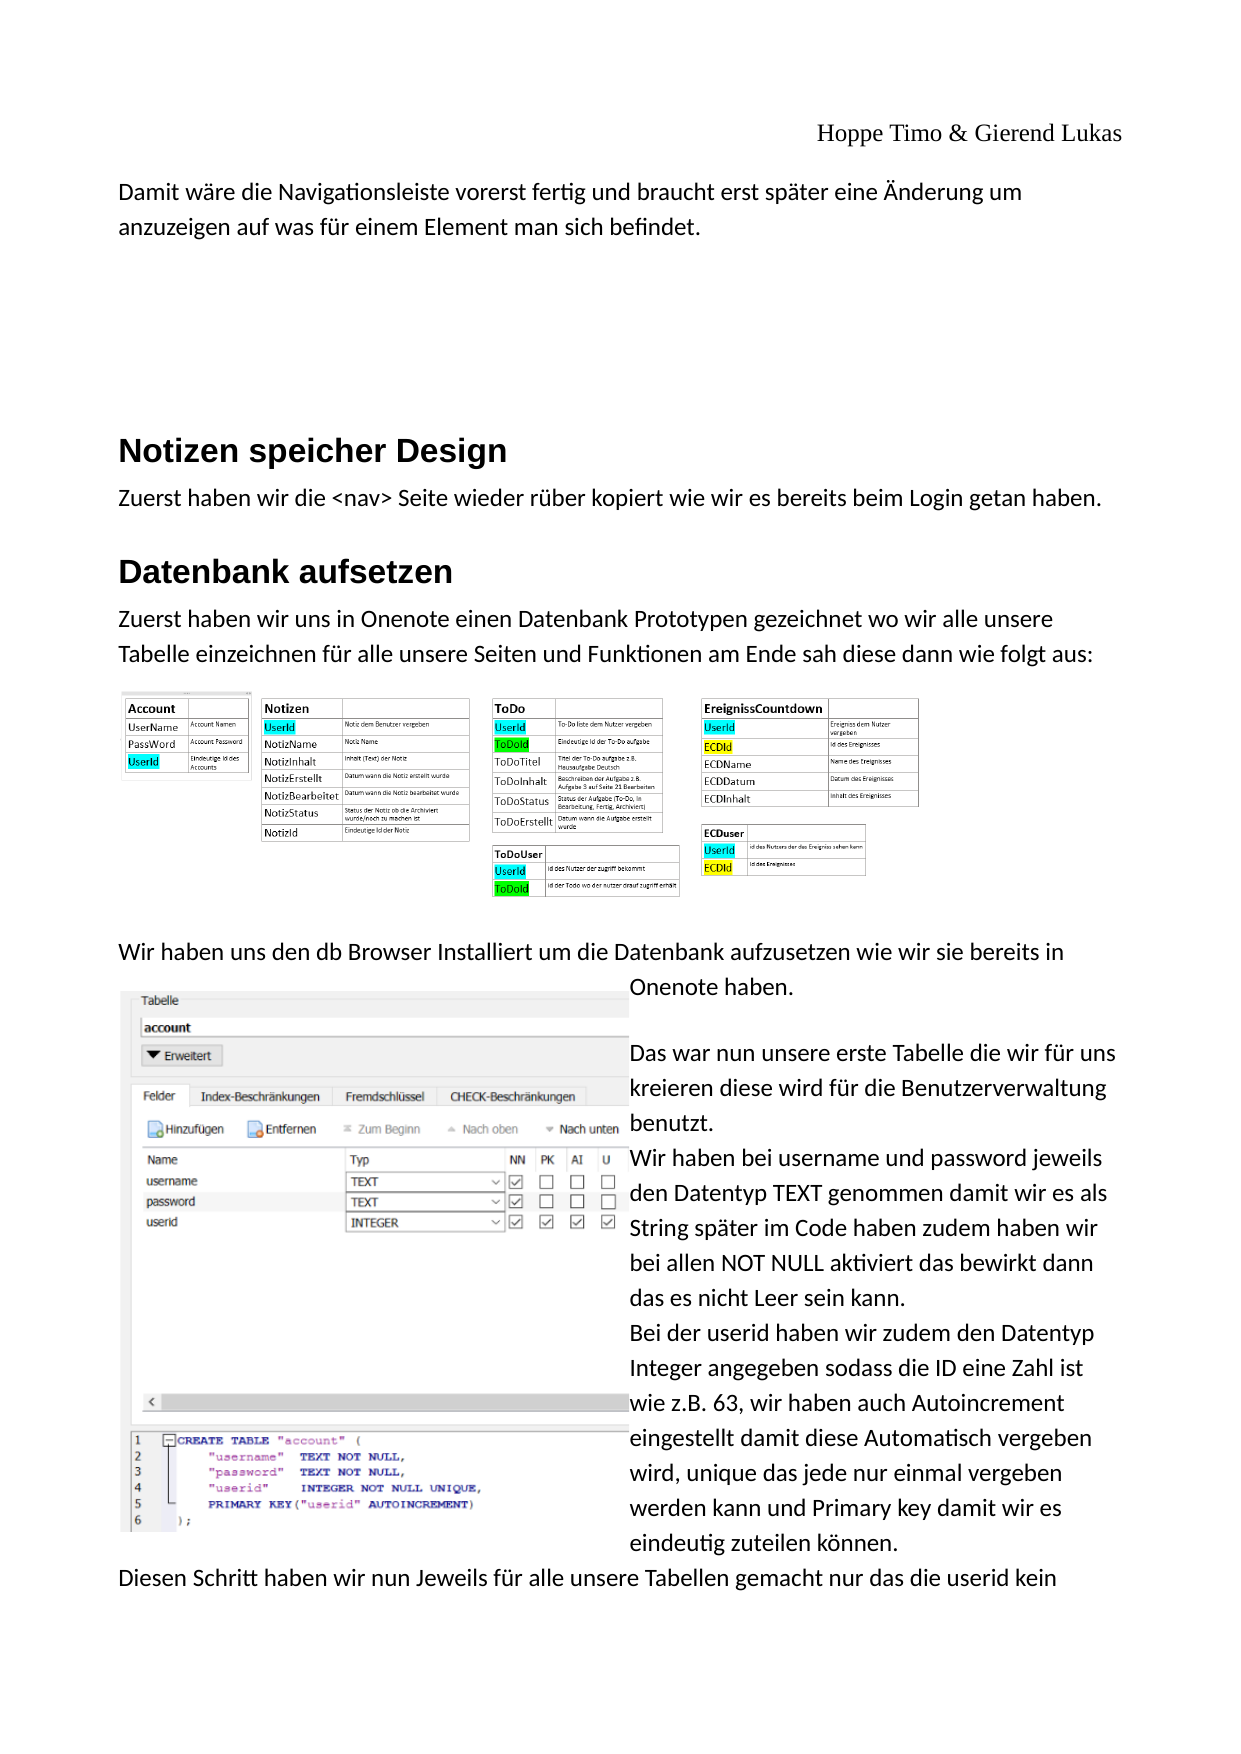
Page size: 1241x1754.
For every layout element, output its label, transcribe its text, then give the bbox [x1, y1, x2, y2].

subtitle Notizen speicher Design [118, 431, 1122, 469]
text Zuerst haben wir uns in Onenote einen Datenbank Prototypen gezeichnet wo wir alle unsere Tabelle einzeichnen für alle unsere Seiten und Funktionen am Ende sah diese dann wie folgt aus: [118, 603, 1122, 669]
text Wir haben uns den db Browser Installiert um die Datenbank aufzusetzen wie wir sie bereits in Onenote haben. Das war nun unsere erste Tabelle die wir für uns kreieren diese wird für die Benutzerverwaltung benutzt. Wir haben bei username und password jeweils den Datentyp TEXT genommen damit wir es als String später im Code haben zudem haben wir bei allen NOT NULL aktiviert das bewirkt dann das es nicht Leer sein kann. Bei der userid haben wir zudem den Datentyp Integer angegeben sodass die ID eine Zahl ist wie z.B. 63, wir haben auch Autoincrement eingestellt damit diese Automatisch vergeben wird, unique das jede nur einmal vergeben werden kann und Primary key damit wir es eindeutig zuteilen können. Diesen Schritt haben wir nun Jeweils für alle unsere Tabellen gemacht nur das die userid kein [118, 688, 1122, 1592]
subtitle Datenbank aufsetzen [118, 552, 1122, 591]
picture [120, 991, 630, 1532]
picture [120, 687, 947, 913]
text Zuerst haben wir die <nav> Seite wieder rüber kopiert wie wir es bereits beim Login getan haben. [118, 482, 1122, 512]
text Damit wäre die Navigationsleiste vorerst fertig und braucht erst später eine Änderung um anzuzeigen auf was für einem Element man sich befindet. [118, 176, 1122, 242]
